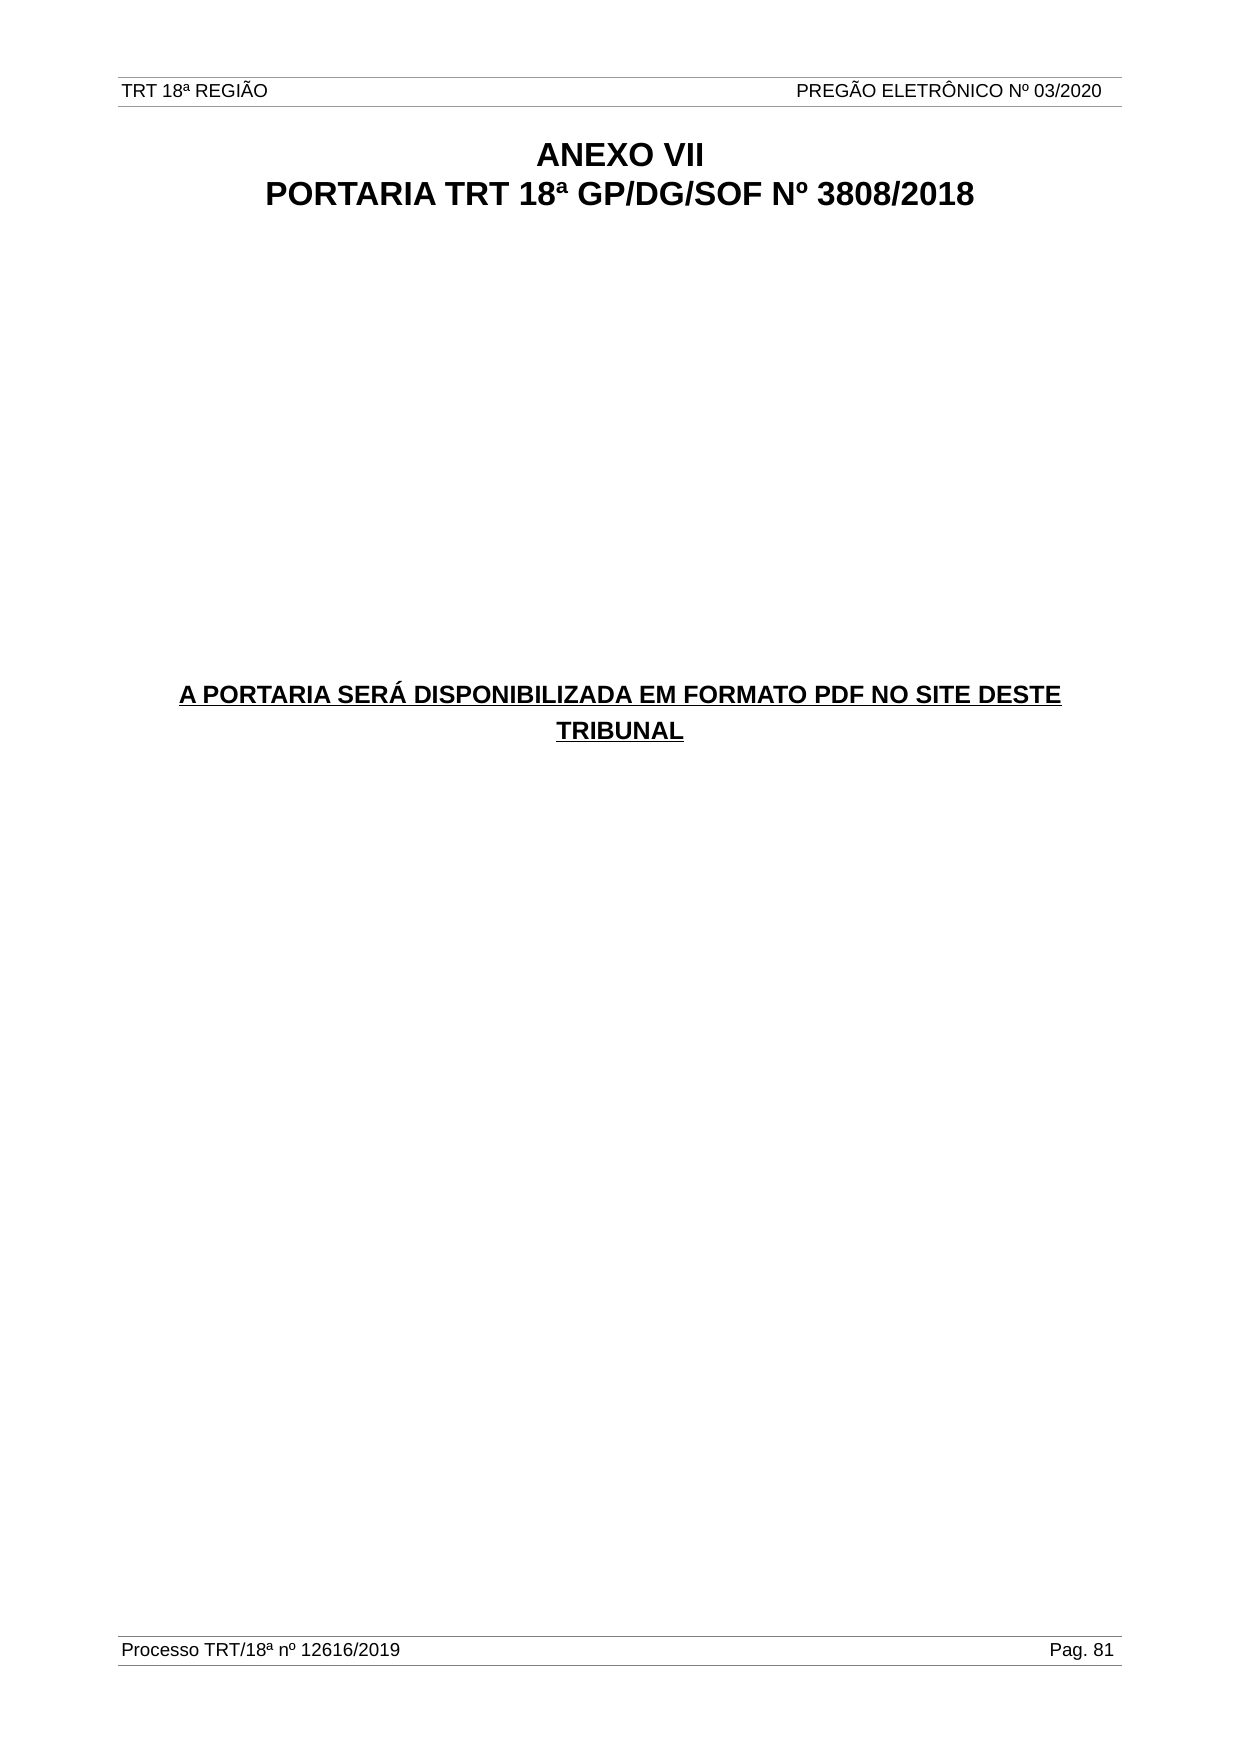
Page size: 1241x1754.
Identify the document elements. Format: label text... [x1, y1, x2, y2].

text A PORTARIA SERÁ DISPONIBILIZADA EM FORMATO PDF NO SITE DESTE TRIBUNAL [118, 674, 1122, 744]
text PORTARIA TRT 18ª GP/DG/SOF Nº 3808/2018 [118, 174, 1122, 212]
text ANEXO VII [118, 136, 1122, 174]
